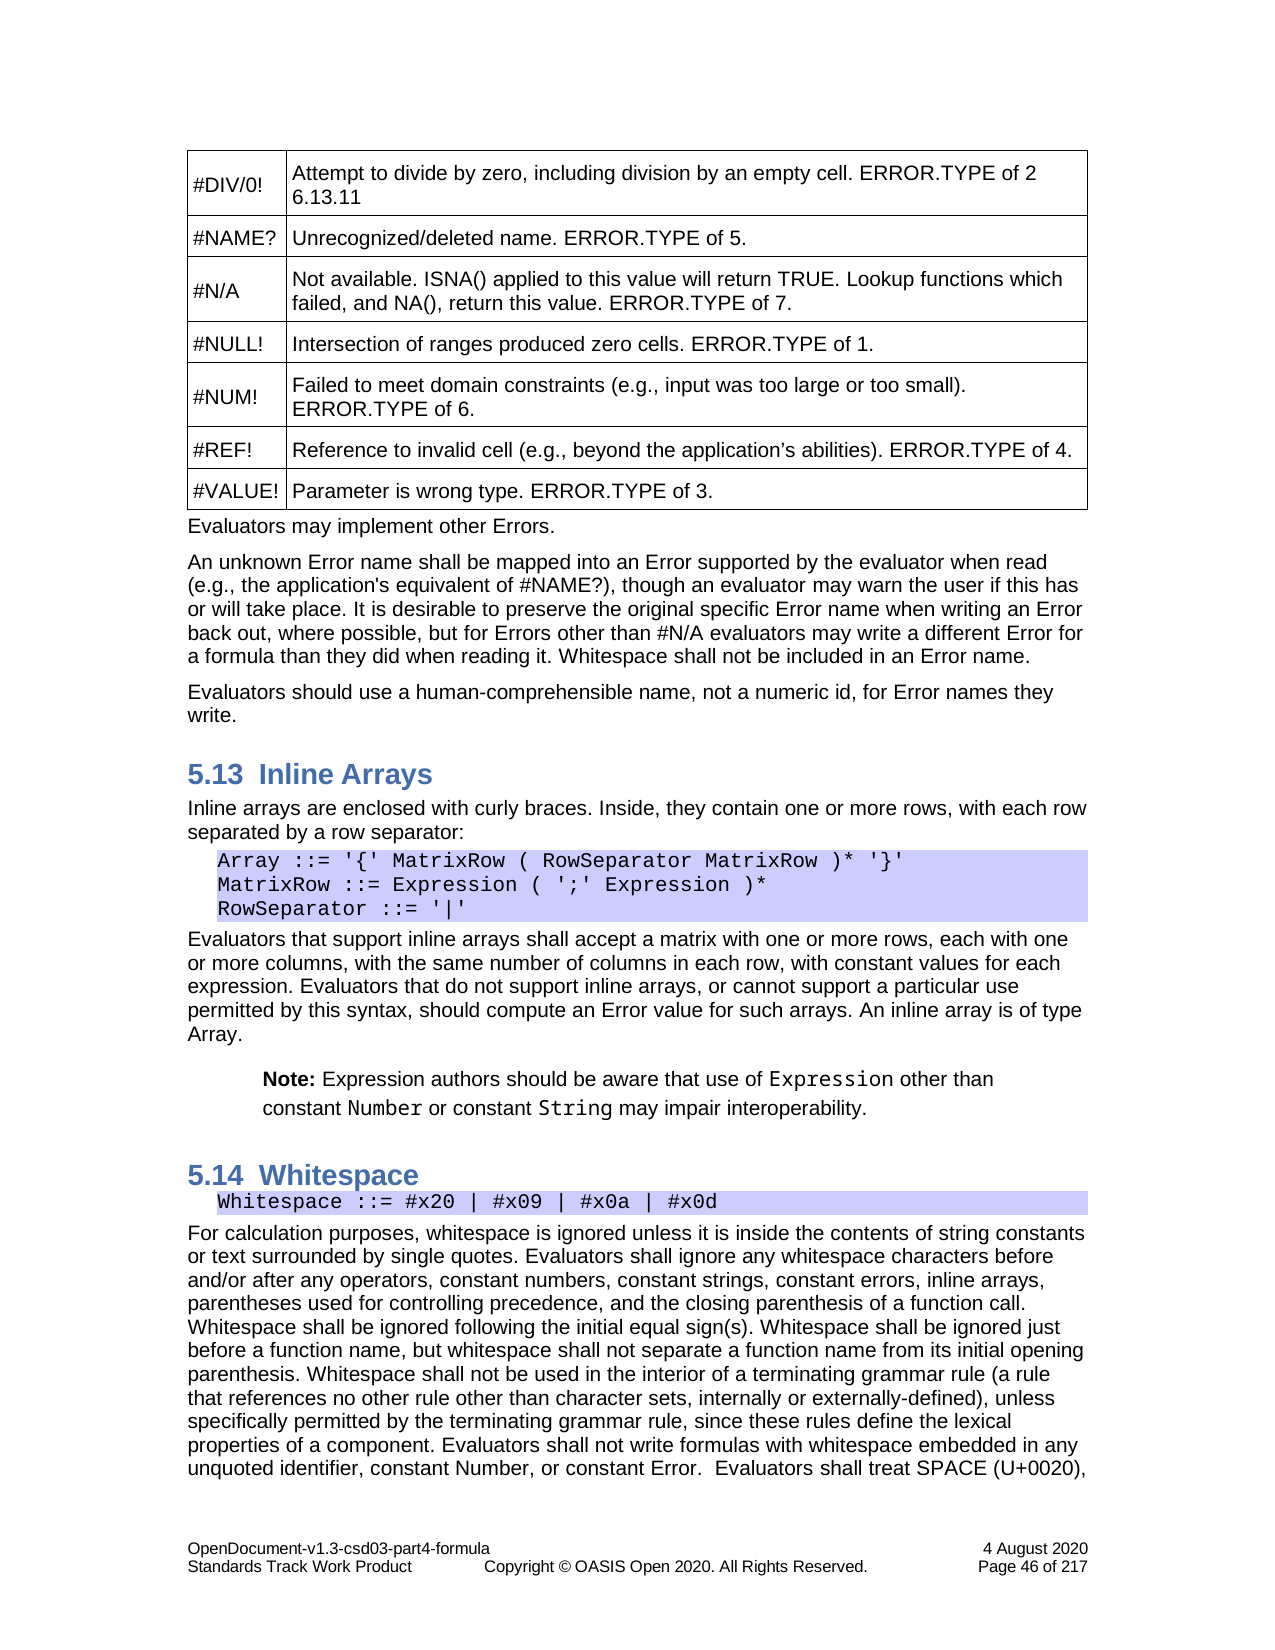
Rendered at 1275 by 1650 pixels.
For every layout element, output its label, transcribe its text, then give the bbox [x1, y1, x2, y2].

table_cell Parameter is wrong type. ERROR.TYPE of 3. [287, 469, 1087, 509]
text Inline arrays are enclosed with curly braces. Inside, they contain one or more rows, with each row separated by a row separator: [187, 797, 1088, 844]
table_cell #VALUE! [188, 469, 286, 509]
table_cell #N/A [188, 257, 286, 321]
table_cell #NULL! [188, 322, 286, 362]
text Whitespace ::= #x20 | #x09 | #x0a | #x0d [217, 1191, 1088, 1215]
subtitle Inline Arrays [187, 758, 1088, 791]
table_cell #DIV/0! [188, 151, 286, 215]
table_cell Unrecognized/deleted name. ERROR.TYPE of 5. [287, 216, 1087, 256]
text Array ::= '{' MatrixRow ( RowSeparator MatrixRow )* '}' [217, 850, 1088, 874]
table_cell #NUM! [188, 363, 286, 426]
text Evaluators that support inline arrays shall accept a matrix with one or more rows, each with one or more columns, with the same number of columns in each row, with constant values for each expression. Evaluators that do not support inline arrays, or cannot support a particular use permitted by this syntax, should compute an Error value for such arrays. An inline array is of type Array. [187, 928, 1088, 1046]
text MatrixRow ::= Expression ( ';' Expression )* [217, 874, 1088, 898]
table_cell #NAME? [188, 216, 286, 256]
text Note: Expression authors should be aware that use of Expression other than constant Number or constant String may impair interoperability. [262, 1064, 1013, 1121]
table_cell #REF! [188, 427, 286, 467]
table_cell Intersection of ranges produced zero cells. ERROR.TYPE of 1. [287, 322, 1087, 362]
text Evaluators may implement other Errors. [187, 515, 1088, 538]
table_cell Failed to meet domain constraints (e.g., input was too large or too small). ERROR.TYPE of 6. [287, 363, 1087, 426]
text RowSeparator ::= '|' [217, 898, 1088, 922]
table_cell Reference to invalid cell (e.g., beyond the application’s abilities). ERROR.TYPE of 4. [287, 427, 1087, 467]
text For calculation purposes, whitespace is ignored unless it is inside the contents of string constants or text surrounded by single quotes. Evaluators shall ignore any whitespace characters before and/or after any operators, constant numbers, constant strings, constant errors, inline arrays, parentheses used for controlling precedence, and the closing parenthesis of a function call. Whitespace shall be ignored following the initial equal sign(s). Whitespace shall be ignored just before a function name, but whitespace shall not separate a function name from its initial opening parenthesis. Whitespace shall not be used in the interior of a terminating grammar rule (a rule that references no other rule other than character sets, internally or externally-defined), unless specifically permitted by the terminating grammar rule, since these rules define the lexical properties of a component. Evaluators shall not write formulas with whitespace embedded in any unquoted identifier, constant Number, or constant Error. Evaluators shall treat SPACE (U+0020), [187, 1221, 1088, 1480]
text An unknown Error name shall be mapped into an Error supported by the evaluator when read (e.g., the application's equivalent of #NAME?), though an evaluator may warn the user if this has or will take place. It is desirable to preserve the original specific Error name when writing an Error back out, where possible, but for Errors other than #N/A evaluators may write a different Error for a formula than they did when reading it. Whitespace shall not be included in an Error name. [187, 550, 1088, 668]
subtitle Whitespace [187, 1159, 1088, 1191]
table_cell Not available. ISNA() applied to this value will return TRUE. Lookup functions which failed, and NA(), return this value. ERROR.TYPE of 7. [287, 257, 1087, 321]
table_cell Attempt to divide by zero, including division by an empty cell. ERROR.TYPE of 2 6.13.11 [287, 151, 1087, 215]
text Evaluators should use a human-comprehensible name, not a numeric id, for Error names they write. [187, 680, 1088, 727]
